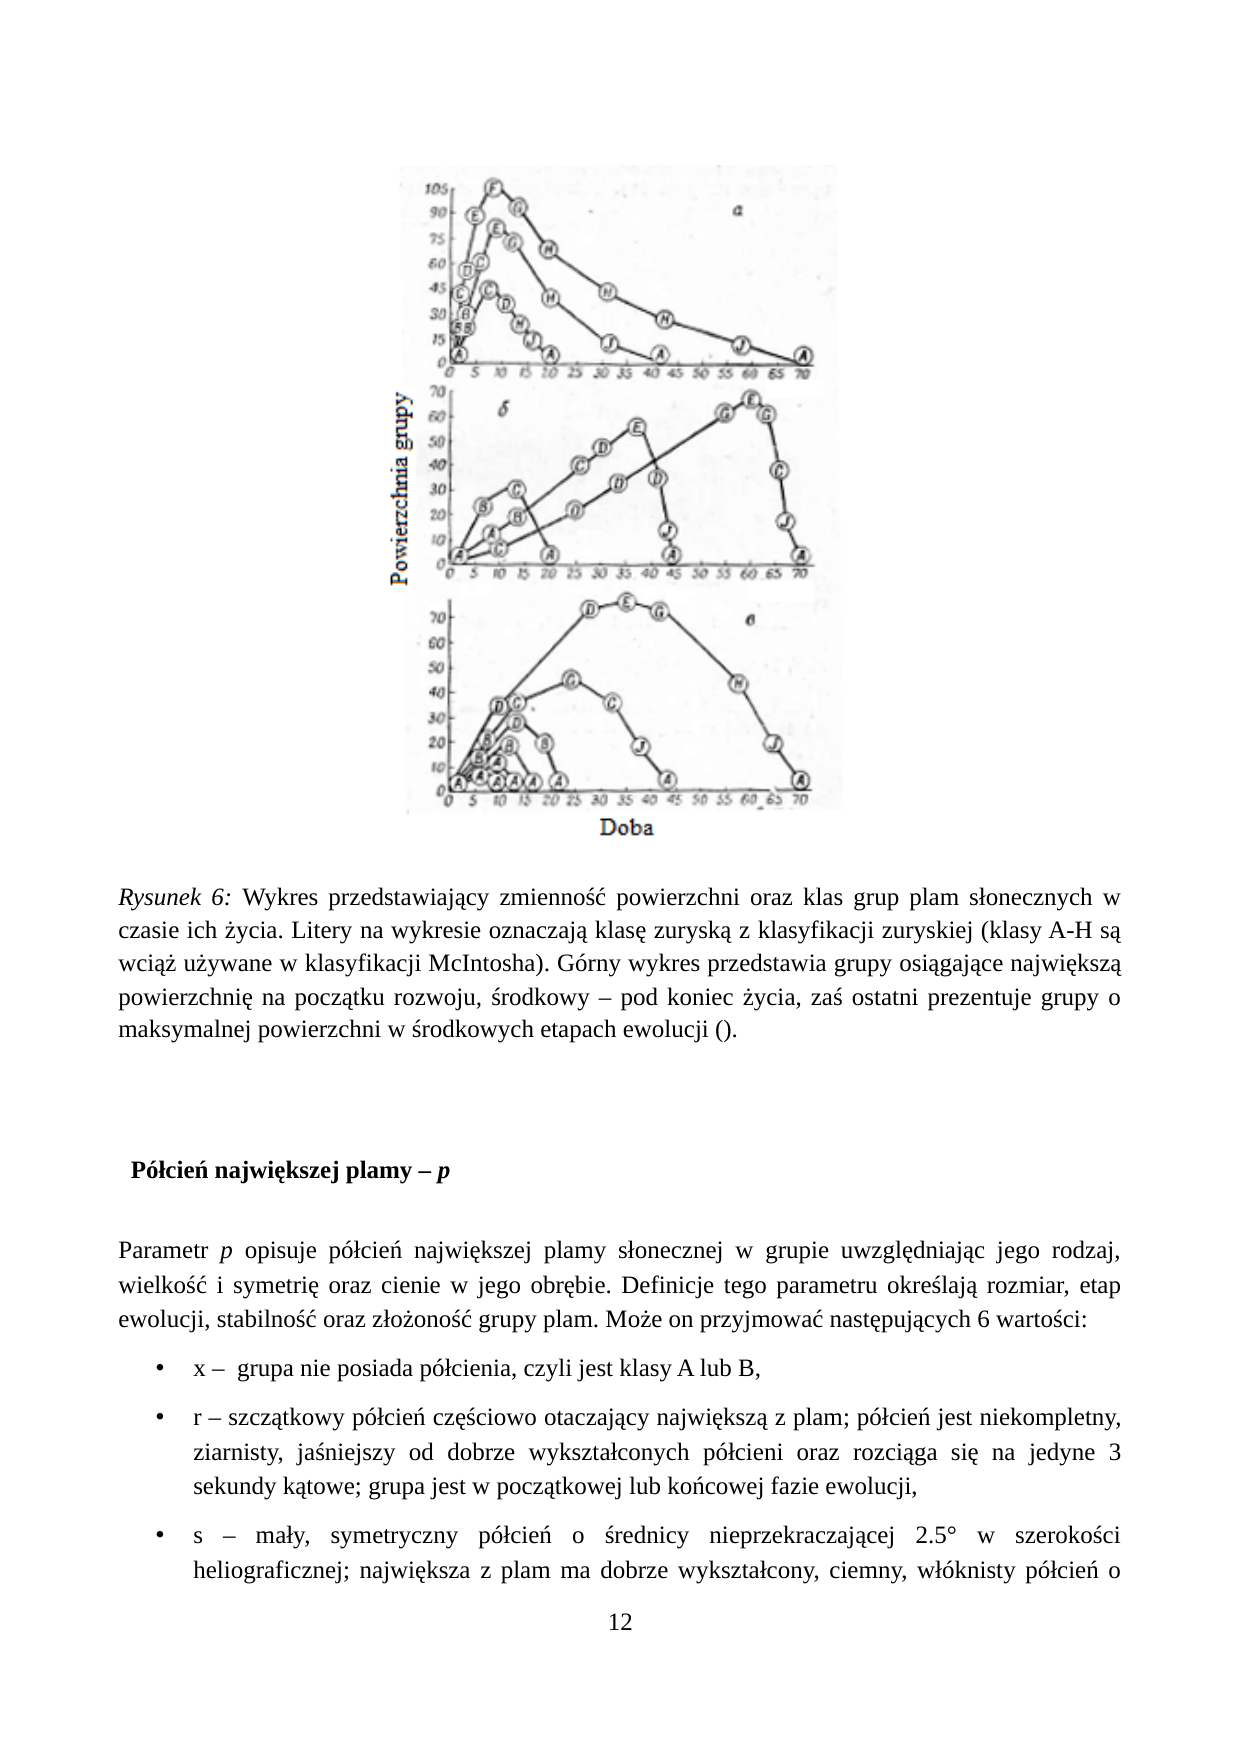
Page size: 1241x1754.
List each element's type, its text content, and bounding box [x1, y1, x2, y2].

list Rysunek 6: Wykres przedstawiający zmienność powierzchni oraz klas grup plam słonecznych w czasie ich życia. Litery na wykresie oznaczają klasę zuryską z klasyfikacji zuryskiej (klasy A-H są wciąż używane w klasyfikacji McIntosha). Górny wykres przedstawia grupy osiągające największą powierzchnię na początku rozwoju, środkowy – pod koniec życia, zaś ostatni prezentuje grupy o maksymalnej powierzchni w środkowych etapach ewolucji (). [118, 140, 1122, 1043]
text Parametr p opisuje półcień największej plamy słonecznej w grupie uwzględniając jego rodzaj, wielkość i symetrię oraz cienie w jego obrębie. Definicje tego parametru określają rozmiar, etap ewolucji, stabilność oraz złożoność grupy plam. Może on przyjmować następujących 6 wartości: [118, 1235, 1122, 1333]
picture [381, 165, 860, 841]
list x – grupa nie posiada półcienia, czyli jest klasy A lub B, [156, 1353, 1122, 1382]
list r – szczątkowy półcień częściowo otaczający największą z plam; półcień jest niekompletny, ziarnisty, jaśniejszy od dobrze wykształconych półcieni oraz rozciąga się na jedyne 3 sekundy kątowe; grupa jest w początkowej lub końcowej fazie ewolucji, [156, 1402, 1122, 1500]
list s – mały, symetryczny półcień o średnicy nieprzekraczającej 2.5° w szerokości heliograficznej; największa z plam ma dobrze wykształcony, ciemny, włóknisty półcień o [156, 1520, 1122, 1583]
subtitle Półcień największej plamy – p [118, 1155, 1122, 1184]
